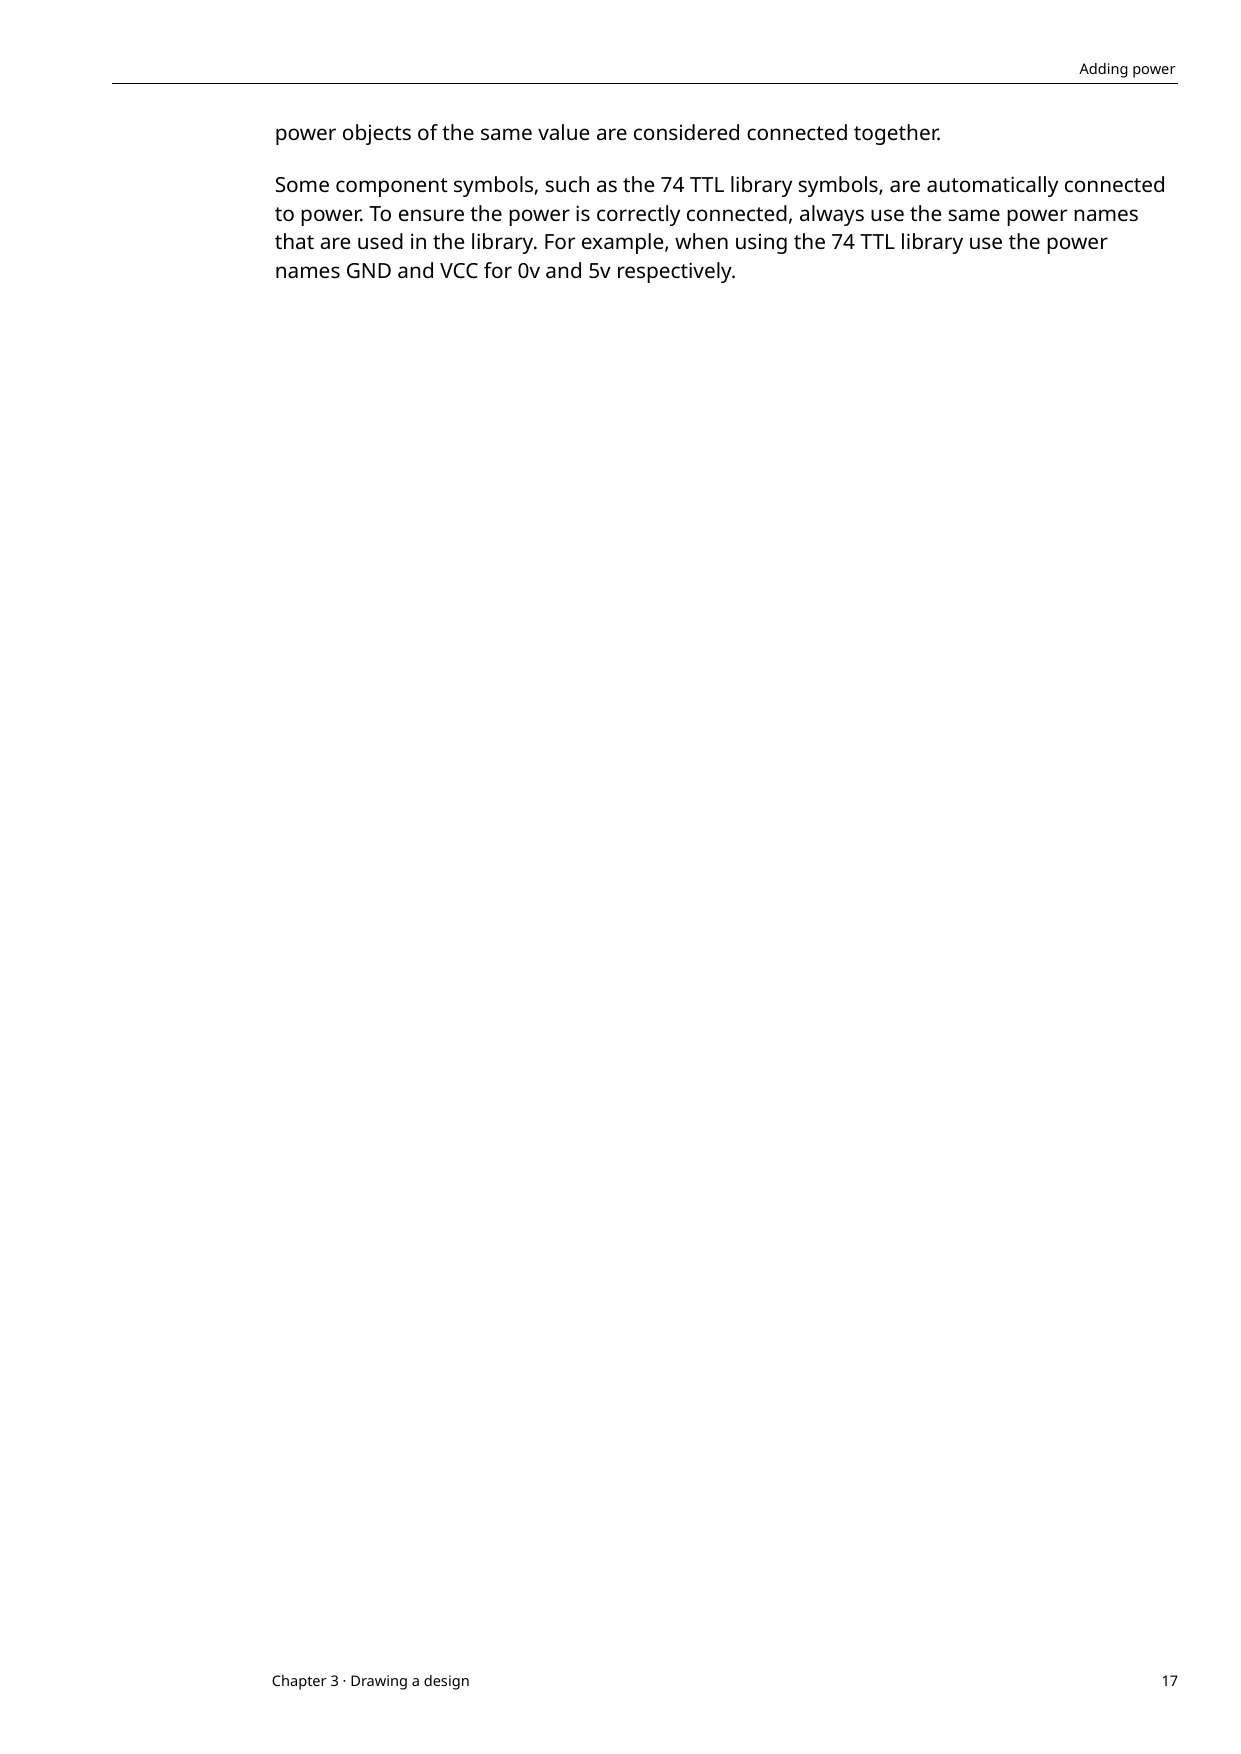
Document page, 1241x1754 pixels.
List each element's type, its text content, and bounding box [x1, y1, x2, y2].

text power objects of the same value are considered connected together. [274, 118, 1178, 147]
text Some component symbols, such as the 74 TTL library symbols, are automatically connected to power. To ensure the power is correctly connected, always use the same power names that are used in the library. For example, when using the 74 TTL library use the power names GND and VCC for 0v and 5v respectively. [274, 171, 1178, 284]
